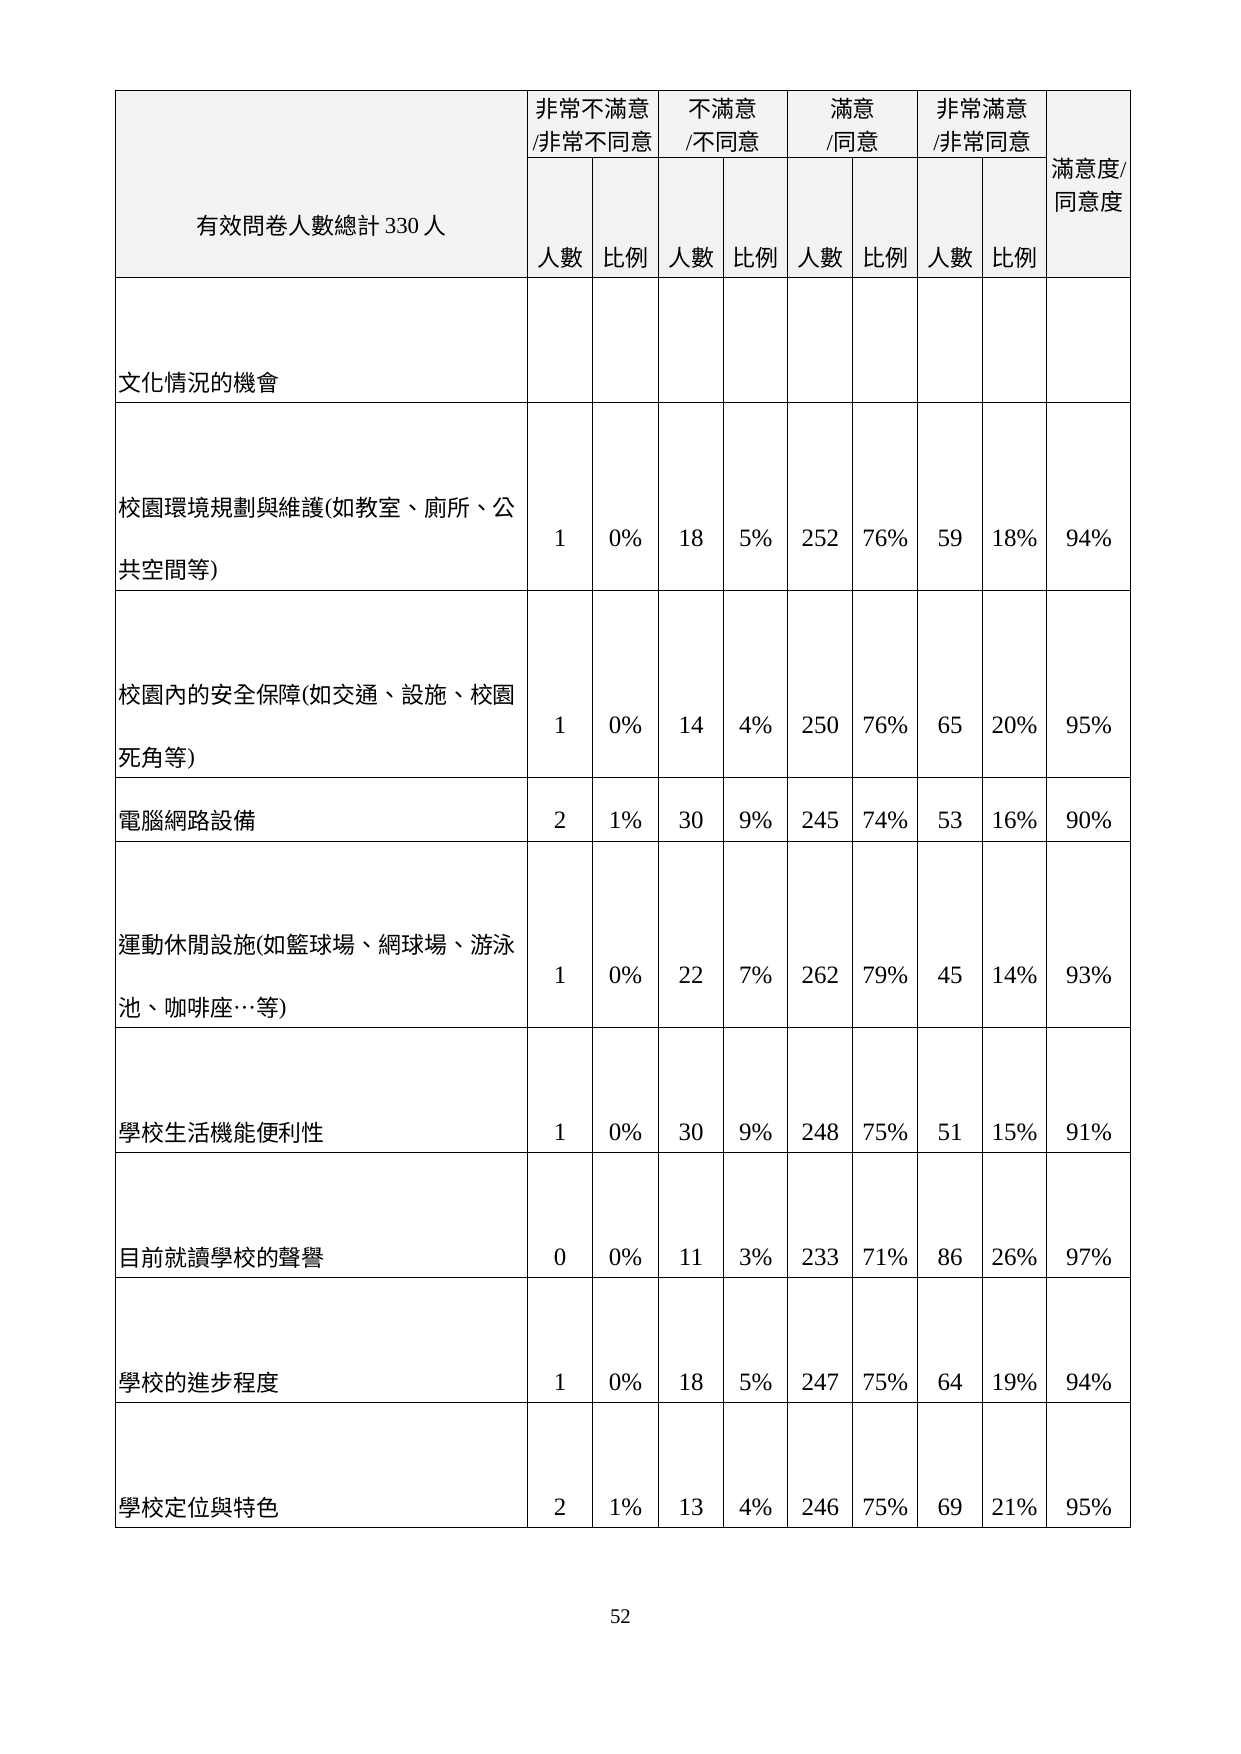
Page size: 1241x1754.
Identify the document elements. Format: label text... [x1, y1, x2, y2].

table_cell [983, 278, 1046, 402]
table_cell 0% [593, 1278, 658, 1402]
table_cell 59 [918, 403, 982, 589]
table_header 有效問卷人數總計330人 [116, 91, 527, 277]
table_cell 人數 [659, 158, 723, 277]
table_cell 95% [1047, 591, 1130, 777]
table_cell 53 [918, 778, 982, 841]
table_cell 2 [528, 1403, 592, 1527]
table_cell 1 [528, 403, 592, 589]
table_cell [659, 278, 723, 402]
table_cell [788, 278, 852, 402]
table_cell 30 [659, 778, 723, 841]
table_cell 2 [528, 778, 592, 841]
table_cell 學校定位與特色 [116, 1403, 527, 1527]
table_cell 目前就讀學校的聲譽 [116, 1153, 527, 1277]
table_cell 21% [983, 1403, 1046, 1527]
table_cell 人數 [788, 158, 852, 277]
table_cell 比例 [724, 158, 787, 277]
table_cell 4% [724, 591, 787, 777]
table_cell 90% [1047, 778, 1130, 841]
table_cell 97% [1047, 1153, 1130, 1277]
table_cell 248 [788, 1028, 852, 1152]
table_cell [1047, 278, 1130, 402]
table_cell [528, 278, 592, 402]
table_cell 1 [528, 1278, 592, 1402]
table_cell 文化情況的機會 [116, 278, 527, 402]
table_cell 74% [853, 778, 917, 841]
table_cell 93% [1047, 842, 1130, 1027]
table_cell 比例 [853, 158, 917, 277]
table_cell 75% [853, 1403, 917, 1527]
table_cell 5% [724, 403, 787, 589]
table_cell 比例 [983, 158, 1046, 277]
table_cell 4% [724, 1403, 787, 1527]
table_cell 學校的進步程度 [116, 1278, 527, 1402]
table_cell 0% [593, 1153, 658, 1277]
table_cell 0 [528, 1153, 592, 1277]
table_cell 14% [983, 842, 1046, 1027]
table_cell 20% [983, 591, 1046, 777]
table_header 滿意 /同意 [788, 91, 917, 157]
table_cell 95% [1047, 1403, 1130, 1527]
table_cell 86 [918, 1153, 982, 1277]
table_header 不滿意 /不同意 [659, 91, 787, 157]
table_cell 0% [593, 591, 658, 777]
table_cell 學校生活機能便利性 [116, 1028, 527, 1152]
table_cell 69 [918, 1403, 982, 1527]
table_header 非常不滿意 /非常不同意 [528, 91, 658, 157]
table_cell 1 [528, 842, 592, 1027]
table_cell 75% [853, 1278, 917, 1402]
table_cell 19% [983, 1278, 1046, 1402]
table_cell 94% [1047, 403, 1130, 589]
table_cell 9% [724, 778, 787, 841]
table_cell 64 [918, 1278, 982, 1402]
table_cell 30 [659, 1028, 723, 1152]
table_cell 15% [983, 1028, 1046, 1152]
table_cell 0% [593, 403, 658, 589]
table_cell 79% [853, 842, 917, 1027]
table_cell 1% [593, 778, 658, 841]
table_cell 人數 [528, 158, 592, 277]
table_cell 94% [1047, 1278, 1130, 1402]
table_cell 人數 [918, 158, 982, 277]
table_cell 校園內的安全保障(如交通、設施、校園死角等) [116, 591, 527, 777]
table_cell 7% [724, 842, 787, 1027]
table_cell 5% [724, 1278, 787, 1402]
table_cell 252 [788, 403, 852, 589]
table_cell 246 [788, 1403, 852, 1527]
table_cell 22 [659, 842, 723, 1027]
table_cell 247 [788, 1278, 852, 1402]
table_cell 9% [724, 1028, 787, 1152]
table_cell 250 [788, 591, 852, 777]
table_cell 18 [659, 1278, 723, 1402]
table_cell [724, 278, 787, 402]
table_cell 76% [853, 403, 917, 589]
table_cell 比例 [593, 158, 658, 277]
table_cell 91% [1047, 1028, 1130, 1152]
table_cell 1 [528, 1028, 592, 1152]
table_cell 75% [853, 1028, 917, 1152]
table_cell 76% [853, 591, 917, 777]
table_cell 26% [983, 1153, 1046, 1277]
table_cell [918, 278, 982, 402]
table_cell [853, 278, 917, 402]
table_cell 71% [853, 1153, 917, 1277]
table_cell 45 [918, 842, 982, 1027]
table_cell [593, 278, 658, 402]
table_cell 51 [918, 1028, 982, 1152]
table_header 滿意度/同意度 [1047, 91, 1130, 277]
table_cell 0% [593, 842, 658, 1027]
table_cell 校園環境規劃與維護(如教室、廁所、公共空間等) [116, 403, 527, 589]
table_cell 18% [983, 403, 1046, 589]
table_cell 電腦網路設備 [116, 778, 527, 841]
table_cell 運動休閒設施(如籃球場、網球場、游泳池、咖啡座…等) [116, 842, 527, 1027]
table_cell 13 [659, 1403, 723, 1527]
table_header 非常滿意 /非常同意 [918, 91, 1046, 157]
table_cell 11 [659, 1153, 723, 1277]
table_cell 14 [659, 591, 723, 777]
table_cell 245 [788, 778, 852, 841]
table_cell 18 [659, 403, 723, 589]
table_cell 1% [593, 1403, 658, 1527]
table_cell 1 [528, 591, 592, 777]
table_cell 262 [788, 842, 852, 1027]
table_cell 65 [918, 591, 982, 777]
table_cell 0% [593, 1028, 658, 1152]
table_cell 16% [983, 778, 1046, 841]
table_cell 233 [788, 1153, 852, 1277]
table_cell 3% [724, 1153, 787, 1277]
